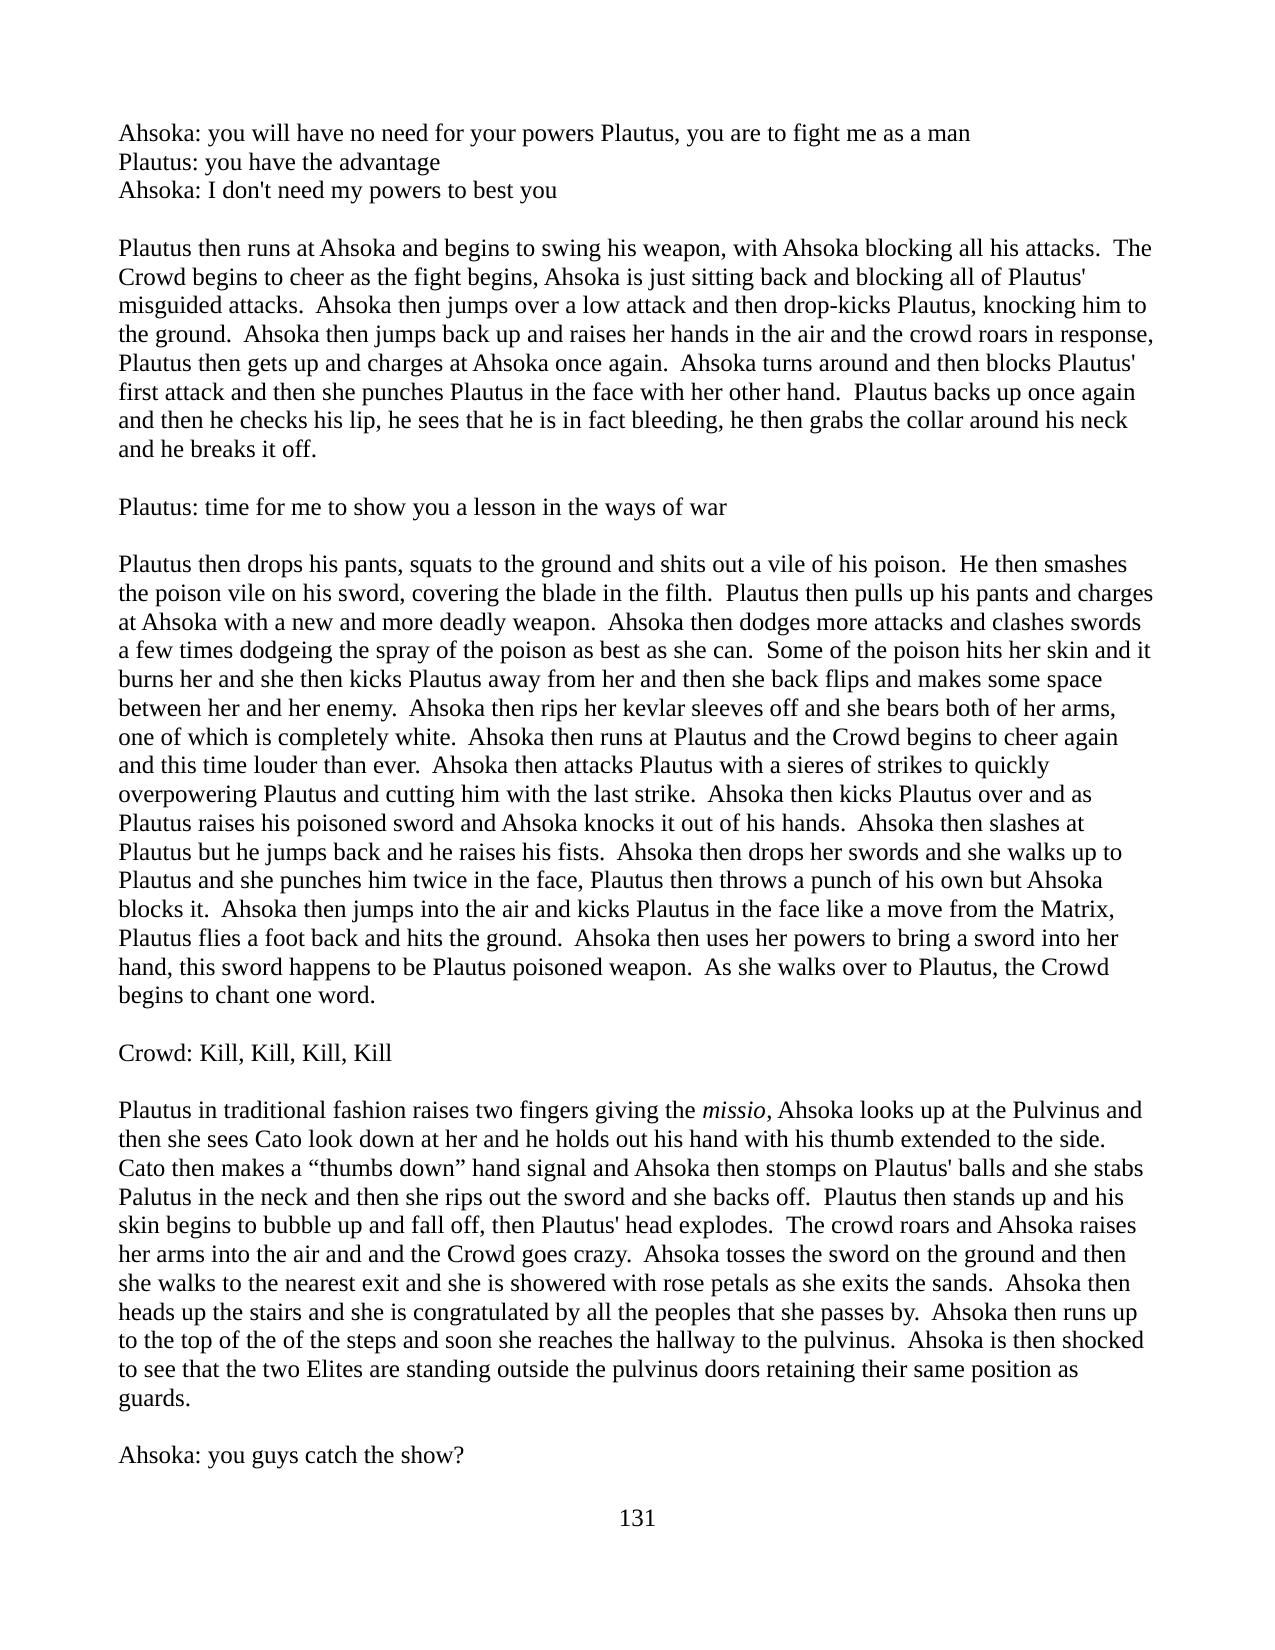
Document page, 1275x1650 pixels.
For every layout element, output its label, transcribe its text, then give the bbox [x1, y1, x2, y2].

text Ahsoka: you will have no need for your powers Plautus, you are to fight me as a man [118, 118, 1157, 147]
text Ahsoka: you guys catch the show? [118, 1441, 1157, 1469]
text Plautus then drops his pants, squats to the ground and shits out a vile of his poison. He then smashes the poison vile on his sword, covering the blade in the filth. Plautus then pulls up his pants and charges at Ahsoka with a new and more deadly weapon. Ahsoka then dodges more attacks and clashes swords a few times dodgeing the spray of the poison as best as she can. Some of the poison hits her skin and it burns her and she then kicks Plautus away from her and then she back flips and makes some space between her and her enemy. Ahsoka then rips her kevlar sleeves off and she bears both of her arms, one of which is completely white. Ahsoka then runs at Plautus and the Crowd begins to cheer again and this time louder than ever. Ahsoka then attacks Plautus with a sieres of strikes to quickly overpowering Plautus and cutting him with the last strike. Ahsoka then kicks Plautus over and as Plautus raises his poisoned sword and Ahsoka knocks it out of his hands. Ahsoka then slashes at Plautus but he jumps back and he raises his fists. Ahsoka then drops her swords and she walks up to Plautus and she punches him twice in the face, Plautus then throws a punch of his own but Ahsoka blocks it. Ahsoka then jumps into the air and kicks Plautus in the face like a move from the Matrix, Plautus flies a foot back and hits the ground. Ahsoka then uses her powers to bring a sword into her hand, this sword happens to be Plautus poisoned weapon. As she walks over to Plautus, the Crowd begins to chant one word. [118, 549, 1157, 1009]
text Ahsoka: I don't need my powers to best you [118, 176, 1157, 204]
text Plautus then runs at Ahsoka and begins to swing his weapon, with Ahsoka blocking all his attacks. The Crowd begins to cheer as the fight begins, Ahsoka is just sitting back and blocking all of Plautus' misguided attacks. Ahsoka then jumps over a low attack and then drop-kicks Plautus, knocking him to the ground. Ahsoka then jumps back up and raises her hands in the air and the crowd roars in response, Plautus then gets up and charges at Ahsoka once again. Ahsoka turns around and then blocks Plautus' first attack and then she punches Plautus in the face with her other hand. Plautus backs up once again and then he checks his lip, he sees that he is in fact bleeding, he then grabs the collar around his neck and he breaks it off. [118, 233, 1157, 463]
text Crowd: Kill, Kill, Kill, Kill [118, 1038, 1157, 1067]
text Plautus: time for me to show you a lesson in the ways of war [118, 492, 1157, 521]
text Plautus in traditional fashion raises two fingers giving the missio, Ahsoka looks up at the Pulvinus and then she sees Cato look down at her and he holds out his hand with his thumb extended to the side. Cato then makes a “thumbs down” hand signal and Ahsoka then stomps on Plautus' balls and she stabs Palutus in the neck and then she rips out the sword and she backs off. Plautus then stands up and his skin begins to bubble up and fall off, then Plautus' head explodes. The crowd roars and Ahsoka raises her arms into the air and and the Crowd goes crazy. Ahsoka tosses the sword on the ground and then she walks to the nearest exit and she is showered with rose petals as she exits the sands. Ahsoka then heads up the stairs and she is congratulated by all the peoples that she passes by. Ahsoka then runs up to the top of the of the steps and soon she reaches the hallway to the pulvinus. Ahsoka is then shocked to see that the two Elites are standing outside the pulvinus doors retaining their same position as guards. [118, 1096, 1157, 1412]
text Plautus: you have the advantage [118, 147, 1157, 176]
